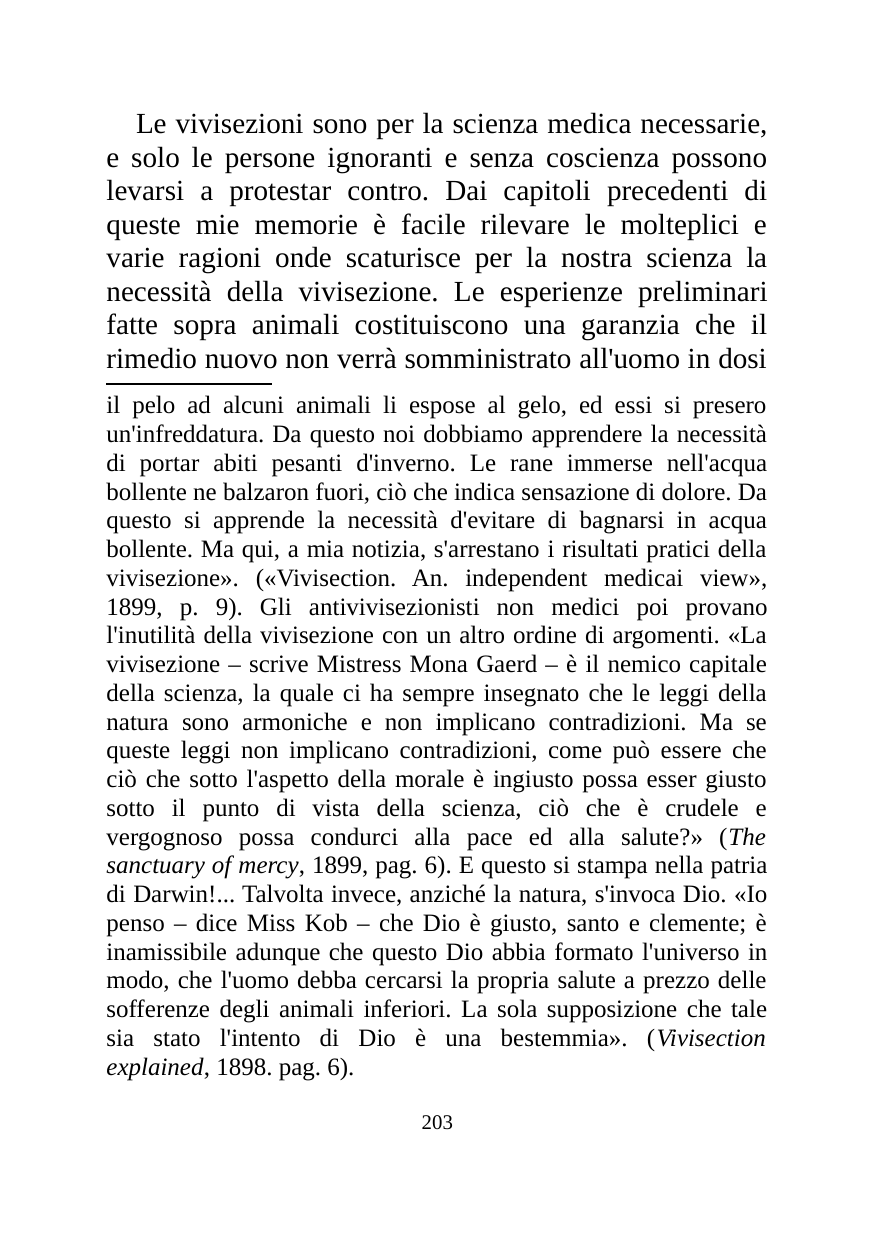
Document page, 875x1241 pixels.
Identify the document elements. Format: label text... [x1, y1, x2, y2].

text Le vivisezioni sono per la scienza medica necessarie, e solo le persone ignoranti e senza coscienza possono levarsi a protestar contro. Dai capitoli precedenti di queste mie memorie è facile rilevare le molteplici e varie ragioni onde scaturisce per la nostra scienza la necessità della vivisezione. Le esperienze preliminari fatte sopra animali costituiscono una garanzia che il rimedio nuovo non verrà somministrato all'uomo in dosi [106, 106, 768, 374]
text il pelo ad alcuni animali li espose al gelo, ed essi si presero un'infreddatura. Da questo noi dobbiamo apprendere la necessità di portar abiti pesanti d'inverno. Le rane immerse nell'acqua bollente ne balzaron fuori, ciò che indica sensazione di dolore. Da questo si apprende la necessità d'evitare di bagnarsi in acqua bollente. Ma qui, a mia notizia, s'arrestano i risultati pratici della vivisezione». («Vivisection. An. independent medicai view», 1899, p. 9). Gli antivivisezionisti non medici poi provano l'inutilità della vivisezione con un altro ordine di argomenti. «La vivisezione – scrive Mistress Mona Gaerd – è il nemico capitale della scienza, la quale ci ha sempre insegnato che le leggi della natura sono armoniche e non implicano contradizioni. Ma se queste leggi non implicano contradizioni, come può essere che ciò che sotto l'aspetto della morale è ingiusto possa esser giusto sotto il punto di vista della scienza, ciò che è crudele e vergognoso possa condurci alla pace ed alla salute?» (The sanctuary of mercy, 1899, pag. 6). E questo si stampa nella patria di Darwin!... Talvolta invece, anziché la natura, s'invoca Dio. «Io penso – dice Miss Kob – che Dio è giusto, santo e clemente; è inamissibile adunque che questo Dio abbia formato l'universo in modo, che l'uomo debba cercarsi la propria salute a prezzo delle sofferenze degli animali inferiori. La sola supposizione che tale sia stato l'intento di Dio è una bestemmia». (Vivisection explained, 1898. pag. 6). [106, 390, 768, 1080]
